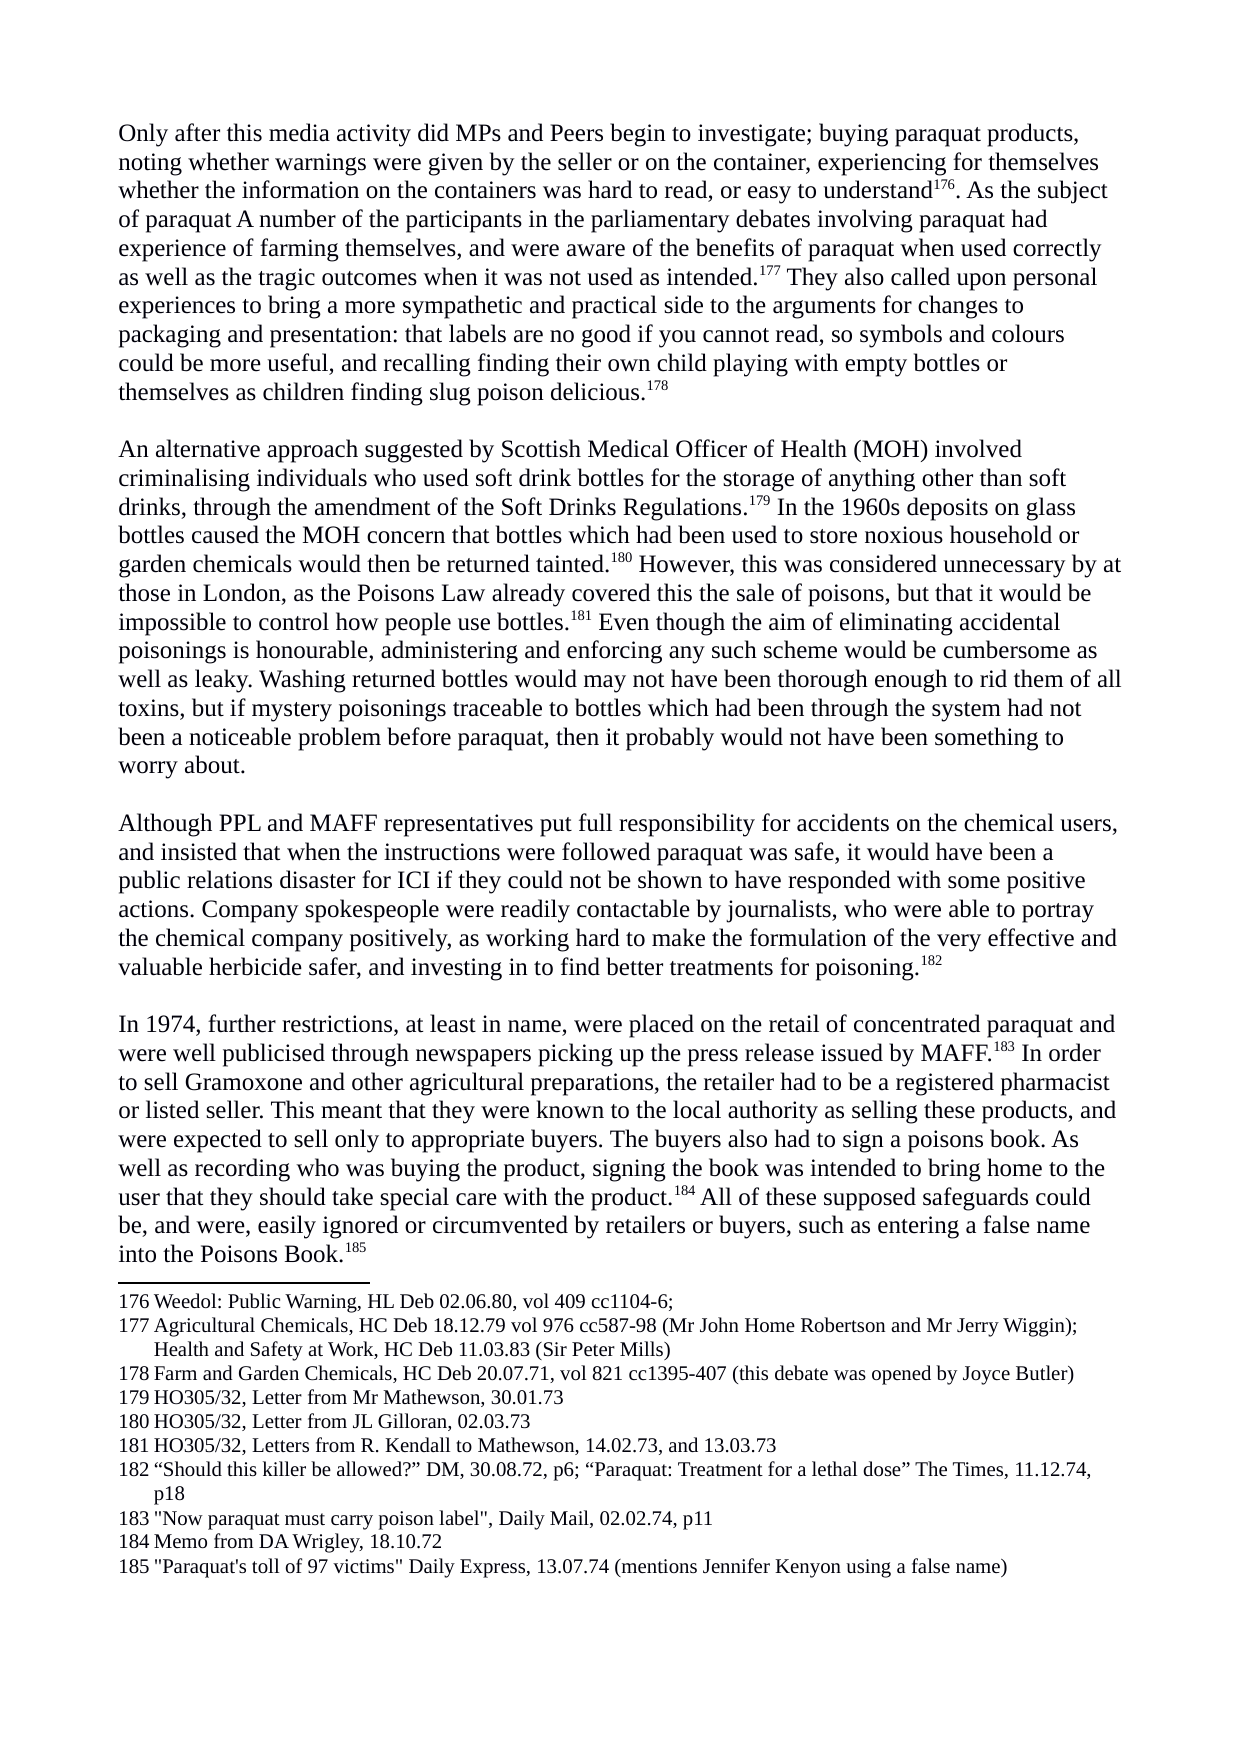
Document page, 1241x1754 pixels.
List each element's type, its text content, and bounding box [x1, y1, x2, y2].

text Only after this media activity did MPs and Peers begin to investigate; buying paraquat products, noting whether warnings were given by the seller or on the container, experiencing for themselves whether the information on the containers was hard to read, or easy to understand. As the subject of paraquat A number of the participants in the parliamentary debates involving paraquat had experience of farming themselves, and were aware of the benefits of paraquat when used correctly as well as the tragic outcomes when it was not used as intended. They also called upon personal experiences to bring a more sympathetic and practical side to the arguments for changes to packaging and presentation: that labels are no good if you cannot read, so symbols and colours could be more useful, and recalling finding their own child playing with empty bottles or themselves as children finding slug poison delicious. [118, 118, 1122, 406]
text Although PPL and MAFF representatives put full responsibility for accidents on the chemical users, and insisted that when the instructions were followed paraquat was safe, it would have been a public relations disaster for ICI if they could not be shown to have responded with some positive actions. Company spokespeople were readily contactable by journalists, who were able to portray the chemical company positively, as working hard to make the formulation of the very effective and valuable herbicide safer, and investing in to find better treatments for poisoning. [118, 808, 1122, 981]
text Agricultural Chemicals, HC Deb 18.12.79 vol 976 cc587-98 (Mr John Home Robertson and Mr Jerry Wiggin); Health and Safety at Work, HC Deb 11.03.83 (Sir Peter Mills) [118, 1313, 1122, 1361]
text "Paraquat's toll of 97 victims" Daily Express, 13.07.74 (mentions Jennifer Kenyon using a false name) [118, 1553, 1122, 1578]
text “Should this killer be allowed?” DM, 30.08.72, p6; “Paraquat: Treatment for a lethal dose” The Times, 11.12.74, p18 [118, 1457, 1122, 1505]
text In 1974, further restrictions, at least in name, were placed on the retail of concentrated paraquat and were well publicised through newspapers picking up the press release issued by MAFF. In order to sell Gramoxone and other agricultural preparations, the retailer had to be a registered pharmacist or listed seller. This meant that they were known to the local authority as selling these products, and were expected to sell only to appropriate buyers. The buyers also had to sign a poisons book. As well as recording who was buying the product, signing the book was intended to bring home to the user that they should take special care with the product. All of these supposed safeguards could be, and were, easily ignored or circumvented by retailers or buyers, such as entering a false name into the Poisons Book. [118, 1009, 1122, 1268]
text Weedol: Public Warning, HL Deb 02.06.80, vol 409 cc1104-6; [118, 1289, 1122, 1313]
text "Now paraquat must carry poison label", Daily Mail, 02.02.74, p11 [118, 1505, 1122, 1529]
text HO305/32, Letter from JL Gilloran, 02.03.73 [118, 1409, 1122, 1433]
text Farm and Garden Chemicals, HC Deb 20.07.71, vol 821 cc1395-407 (this debate was opened by Joyce Butler) [118, 1361, 1122, 1385]
text An alternative approach suggested by Scottish Medical Officer of Health (MOH) involved criminalising individuals who used soft drink bottles for the storage of anything other than soft drinks, through the amendment of the Soft Drinks Regulations. In the 1960s deposits on glass bottles caused the MOH concern that bottles which had been used to store noxious household or garden chemicals would then be returned tainted. However, this was considered unnecessary by at those in London, as the Poisons Law already covered this the sale of poisons, but that it would be impossible to control how people use bottles. Even though the aim of eliminating accidental poisonings is honourable, administering and enforcing any such scheme would be cumbersome as well as leaky. Washing returned bottles would may not have been thorough enough to rid them of all toxins, but if mystery poisonings traceable to bottles which had been through the system had not been a noticeable problem before paraquat, then it probably would not have been something to worry about. [118, 434, 1122, 779]
text HO305/32, Letters from R. Kendall to Mathewson, 14.02.73, and 13.03.73 [118, 1433, 1122, 1457]
text Memo from DA Wrigley, 18.10.72 [118, 1529, 1122, 1553]
text HO305/32, Letter from Mr Mathewson, 30.01.73 [118, 1385, 1122, 1409]
